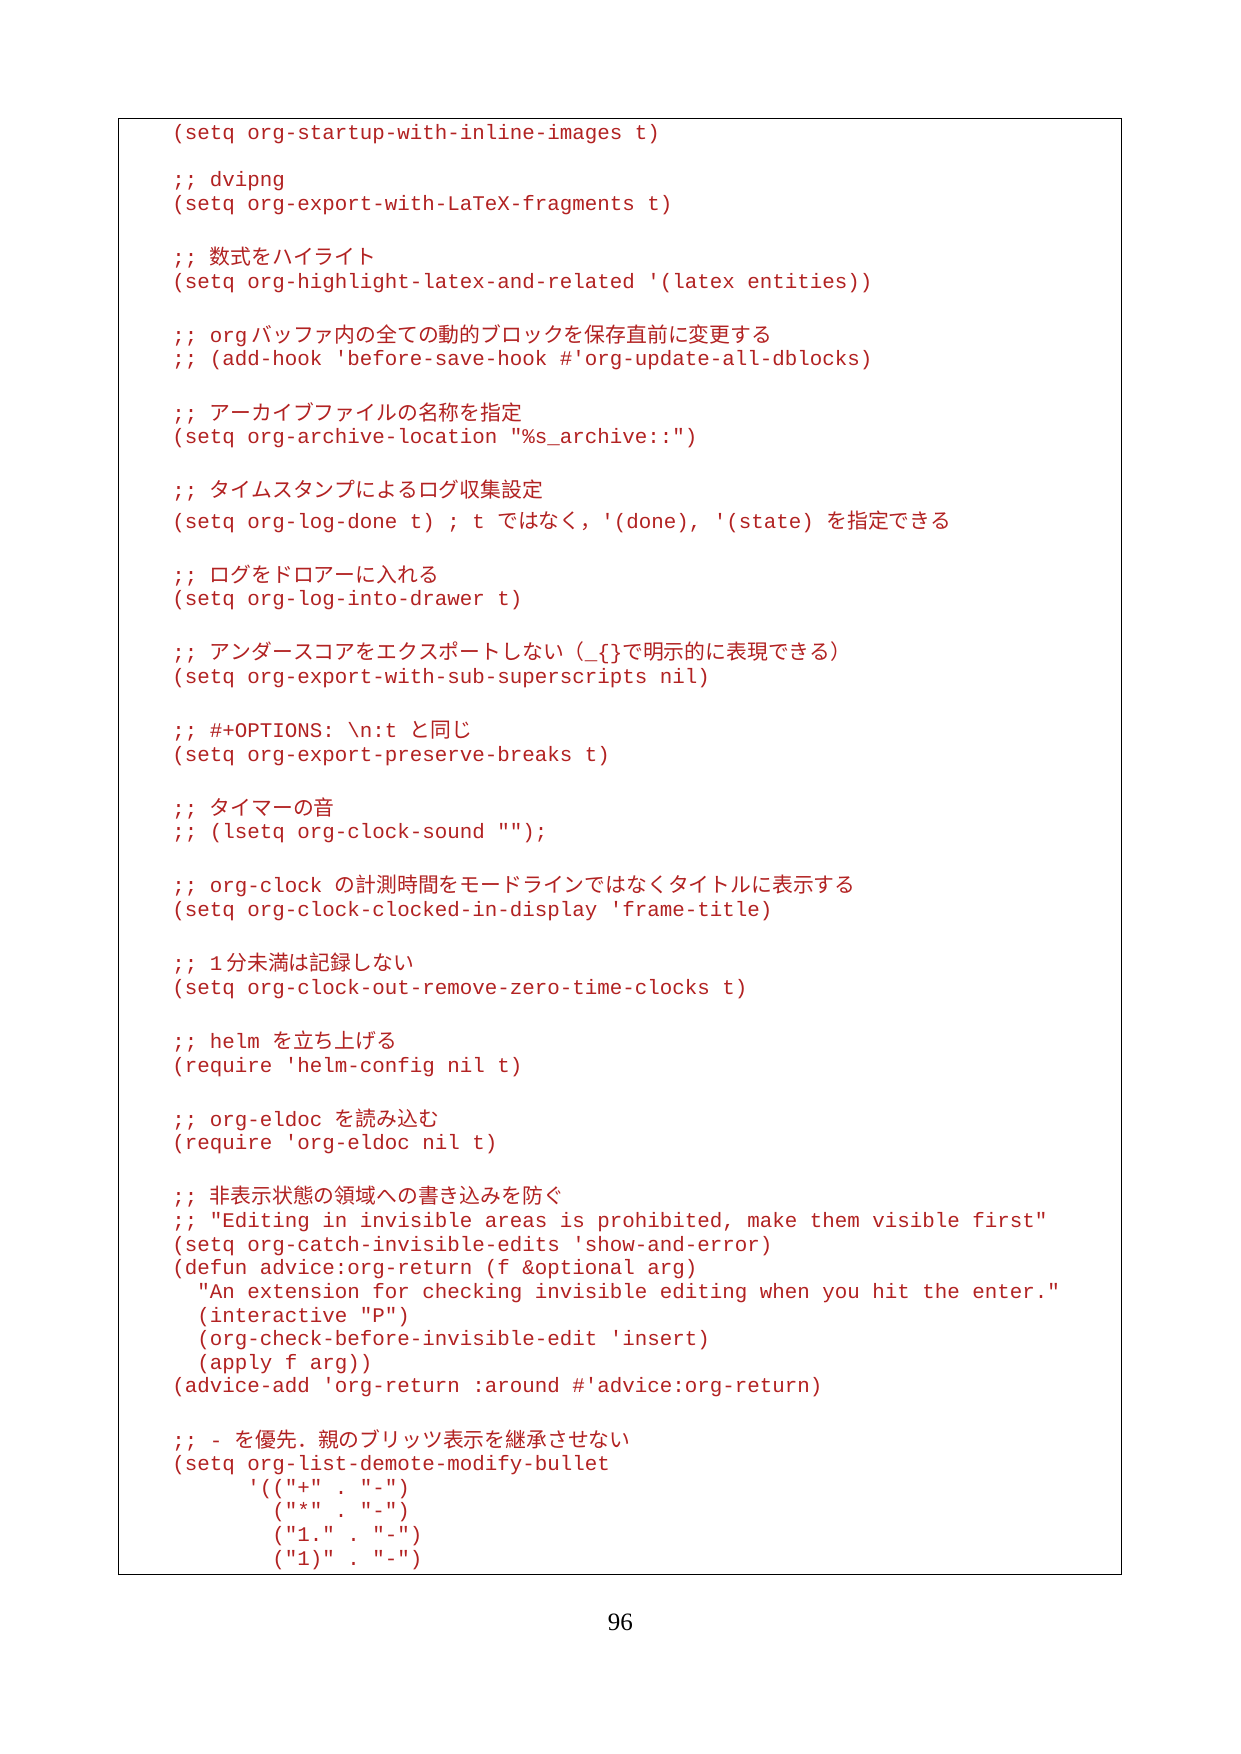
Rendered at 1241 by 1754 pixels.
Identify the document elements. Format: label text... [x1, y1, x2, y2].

text (org-check-before-invisible-edit 'insert) [119, 1324, 1121, 1348]
text ;; タイムスタンプによるログ収集設定 [119, 469, 1121, 500]
text (advice-add 'org-return :around #'advice:org-return) [119, 1372, 1121, 1395]
text (setq org-startup-with-inline-images t) [119, 119, 1121, 142]
text ;; (lsetq org-clock-sound ""); [119, 817, 1121, 841]
text ;; org-clock の計測時間をモードラインではなくタイトルに表示する [119, 865, 1121, 895]
text ;; helm を立ち上げる [119, 1020, 1121, 1051]
text ;; - を優先．親のブリッツ表示を継承させない [119, 1419, 1121, 1449]
text (setq org-list-demote-modify-bullet [119, 1449, 1121, 1473]
text (require 'org-eldoc nil t) [119, 1128, 1121, 1152]
text ;; #+OPTIONS: \n:t と同じ [119, 709, 1121, 740]
text ;; アーカイブファイルの名称を指定 [119, 392, 1121, 422]
text (defun advice:org-return (f &optional arg) [119, 1253, 1121, 1277]
text (require 'helm-config nil t) [119, 1051, 1121, 1074]
text ;; (add-hook 'before-save-hook #'org-update-all-dblocks) [119, 344, 1121, 368]
text ;; "Editing in invisible areas is prohibited, make them visible first" [119, 1206, 1121, 1230]
text (setq org-archive-location "%s_archive::") [119, 422, 1121, 446]
text '(("+" . "-") [119, 1473, 1121, 1497]
text ;; 非表示状態の領域への書き込みを防ぐ [119, 1176, 1121, 1206]
text ("1." . "-") [119, 1520, 1121, 1544]
text ;; アンダースコアをエクスポートしない（_{}で明示的に表現できる） [119, 632, 1121, 662]
text ("1)" . "-") [119, 1544, 1121, 1574]
text ;; 1分未満は記録しない [119, 942, 1121, 973]
text (setq org-export-preserve-breaks t) [119, 740, 1121, 763]
text ;; ログをドロアーに入れる [119, 554, 1121, 584]
text (setq org-highlight-latex-and-related '(latex entities)) [119, 267, 1121, 290]
text (setq org-log-done t) ; t ではなく，'(done), '(state) を指定できる [119, 500, 1121, 530]
text (setq org-export-with-LaTeX-fragments t) [119, 189, 1121, 213]
text ;; 数式をハイライト [119, 236, 1121, 267]
text (setq org-clock-clocked-in-display 'frame-title) [119, 895, 1121, 919]
text (setq org-clock-out-remove-zero-time-clocks t) [119, 973, 1121, 997]
text ;; org-eldoc を読み込む [119, 1098, 1121, 1128]
text "An extension for checking invisible editing when you hit the enter." [119, 1277, 1121, 1301]
text ;; orgバッファ内の全ての動的ブロックを保存直前に変更する [119, 314, 1121, 344]
text ;; dvipng [119, 165, 1121, 189]
text ("*" . "-") [119, 1497, 1121, 1520]
text (setq org-catch-invisible-edits 'show-and-error) [119, 1230, 1121, 1253]
text ;; タイマーの音 [119, 787, 1121, 817]
text (setq org-export-with-sub-superscripts nil) [119, 662, 1121, 686]
text (apply f arg)) [119, 1348, 1121, 1372]
text (interactive "P") [119, 1301, 1121, 1324]
text (setq org-log-into-drawer t) [119, 584, 1121, 608]
